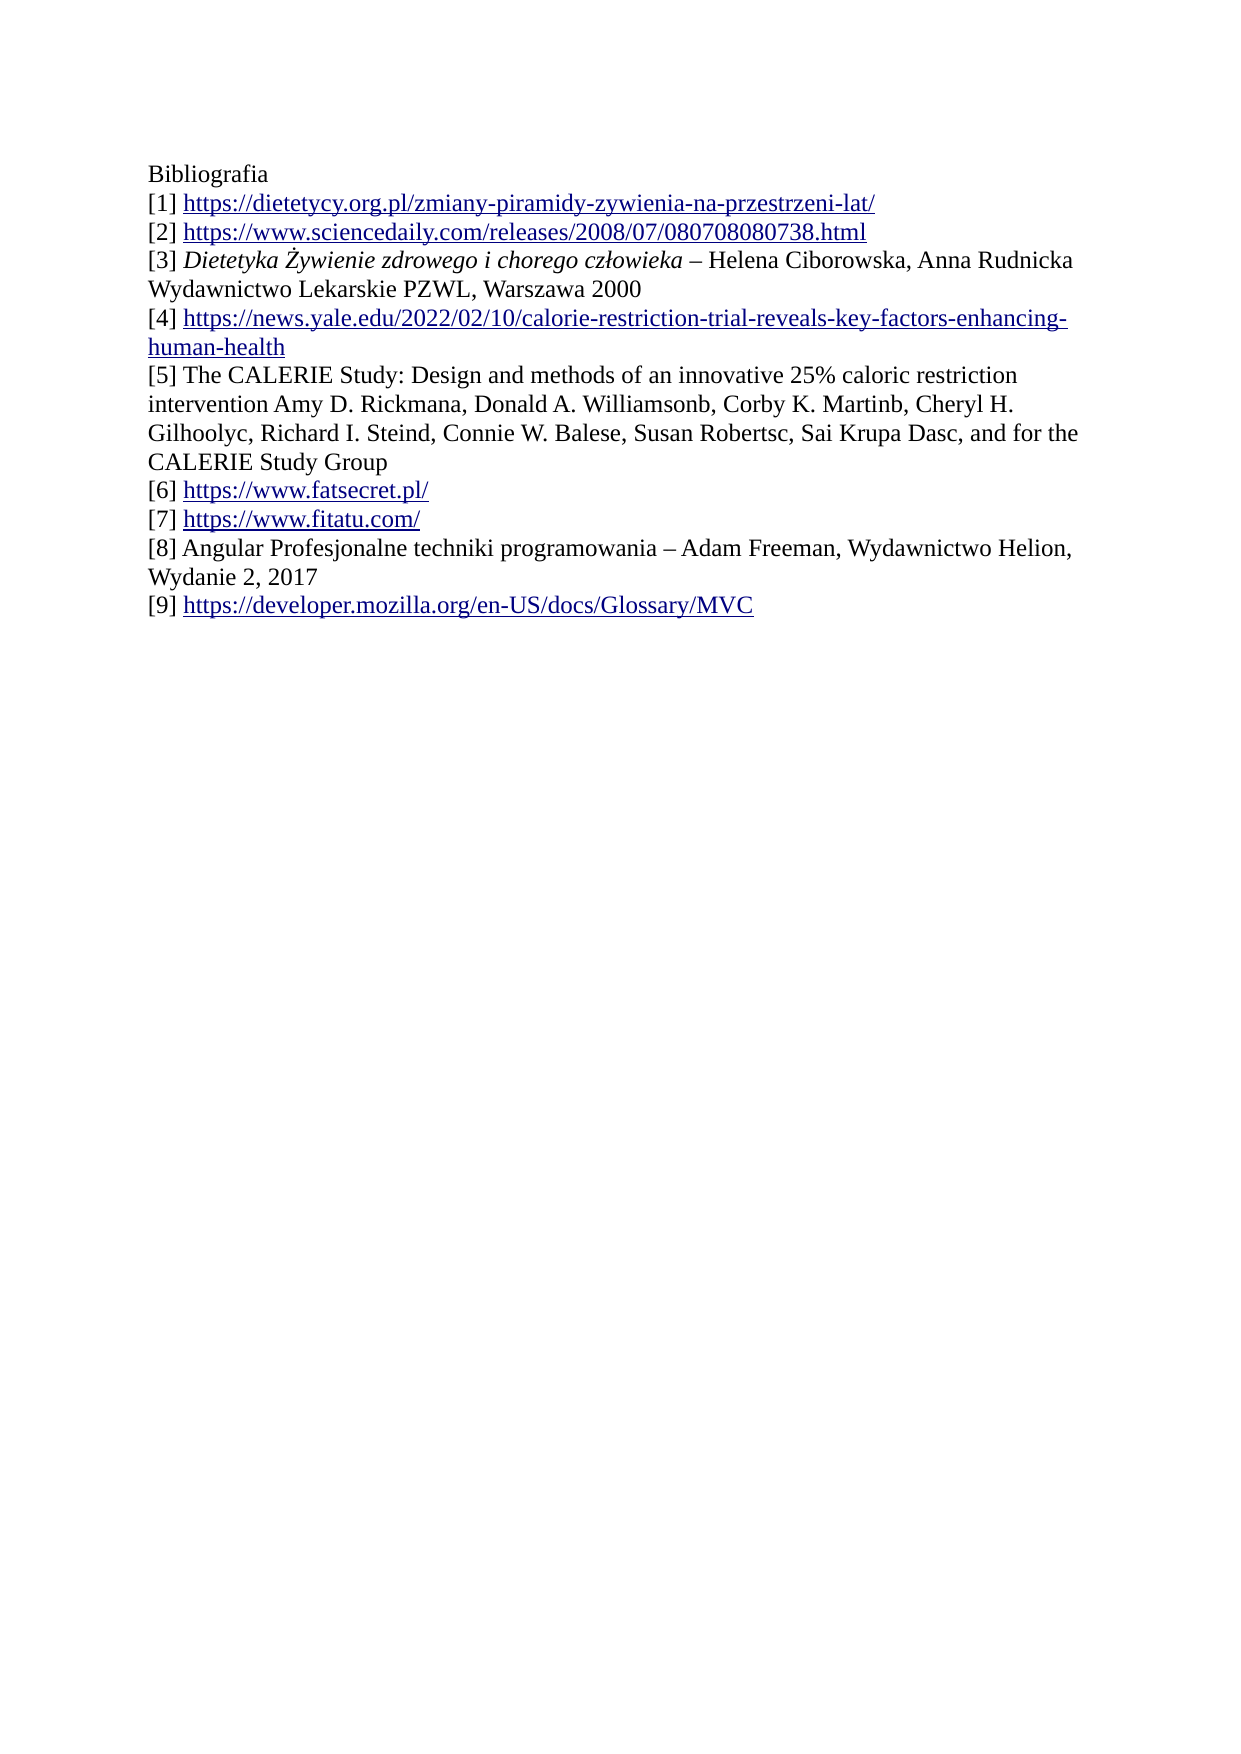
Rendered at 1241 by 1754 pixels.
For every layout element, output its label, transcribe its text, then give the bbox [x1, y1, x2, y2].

text [1] https://dietetycy.org.pl/zmiany-piramidy-zywienia-na-przestrzeni-lat/ [148, 188, 1092, 217]
text [3] Dietetyka Żywienie zdrowego i chorego człowieka – Helena Ciborowska, Anna Rudnicka Wydawnictwo Lekarskie PZWL, Warszawa 2000 [148, 246, 1092, 303]
text [9] https://developer.mozilla.org/en-US/docs/Glossary/MVC [148, 591, 1092, 619]
text [6] https://www.fatsecret.pl/ [148, 476, 1092, 504]
text Bibliografia [148, 159, 1092, 188]
text [2] https://www.sciencedaily.com/releases/2008/07/080708080738.html [148, 217, 1092, 246]
text [7] https://www.fitatu.com/ [148, 504, 1092, 533]
text [4] https://news.yale.edu/2022/02/10/calorie-restriction-trial-reveals-key-factors-enhancing-human-health [148, 303, 1092, 361]
text [8] Angular Profesjonalne techniki programowania – Adam Freeman, Wydawnictwo Helion, Wydanie 2, 2017 [148, 533, 1092, 591]
text [5] The CALERIE Study: Design and methods of an innovative 25% caloric restriction intervention Amy D. Rickmana, Donald A. Williamsonb, Corby K. Martinb, Cheryl H. Gilhoolyc, Richard I. Steind, Connie W. Balese, Susan Robertsc, Sai Krupa Dasc, and for the CALERIE Study Group [148, 361, 1092, 476]
